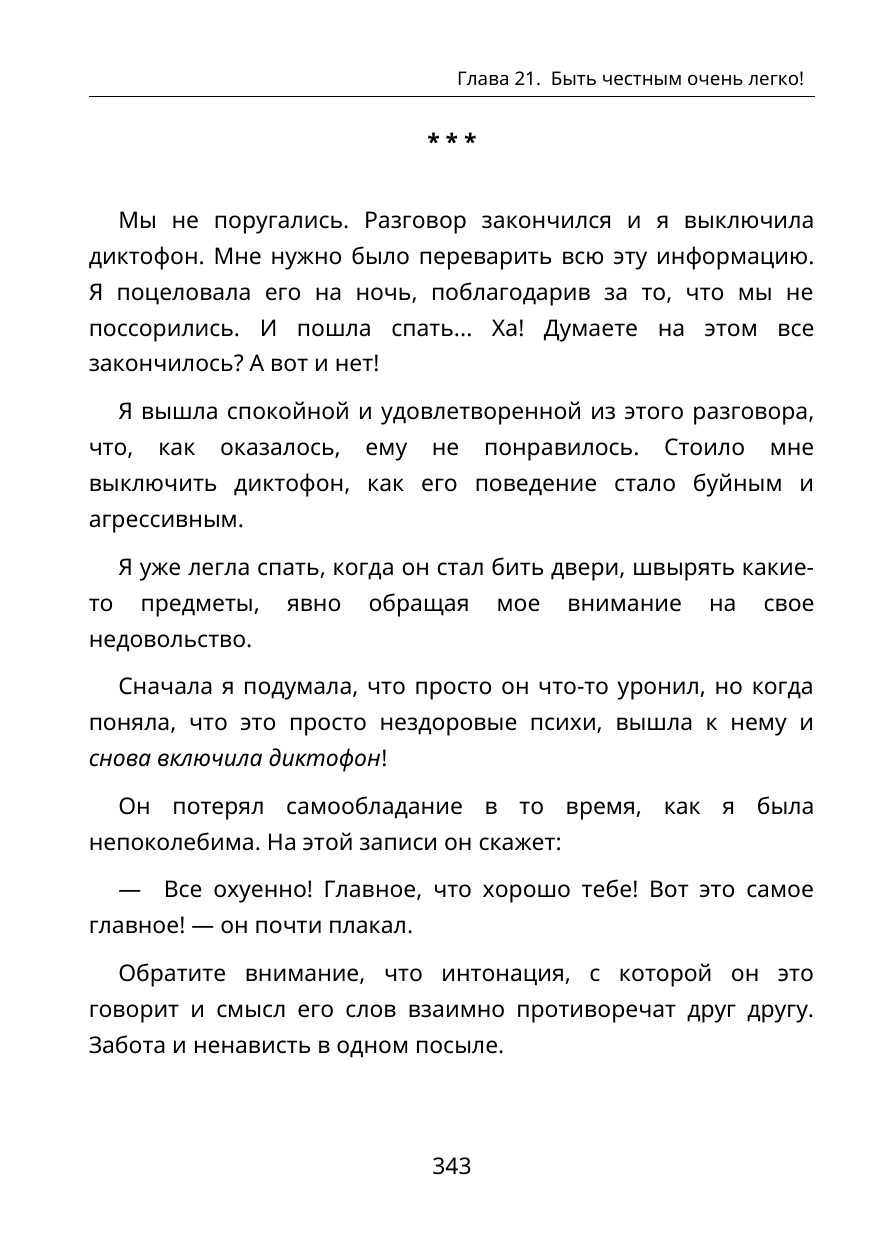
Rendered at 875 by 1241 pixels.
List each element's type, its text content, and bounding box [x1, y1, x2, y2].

text Я уже легла спать, когда он стал бить двери, швырять какие-то предметы, явно обращая мое внимание на свое недовольство. [88, 551, 815, 654]
list Все охуенно! Главное, что хорошо тебе! Вот это самое главное! — он почти плакал. [88, 873, 815, 941]
text Я вышла спокойной и удовлетворенной из этого разговора, что, как оказалось, ему не понравилось. Стоило мне выключить диктофон, как его поведение стало буйным и агрессивным. [88, 395, 815, 534]
text Обратите внимание, что интонация, с которой он это говорит и смысл его слов взаимно противоречат друг другу. Забота и ненависть в одном посыле. [88, 957, 815, 1060]
text Мы не поругались. Разговор закончился и я выключила диктофон. Мне нужно было переварить всю эту информацию. Я поцеловала его на ночь, поблагодарив за то, что мы не поссорились. И пошла спать... Ха! Думаете на этом все закончилось? А вот и нет! [88, 204, 815, 379]
text Сначала я подумала, что просто он что-то уронил, но когда поняла, что это просто нездоровые психи, вышла к нему и снова включила диктофон! [88, 670, 815, 773]
text Он потерял самообладание в то время, как я была непоколебима. На этой записи он скажет: [88, 790, 815, 857]
subtitle * * * [88, 126, 815, 157]
